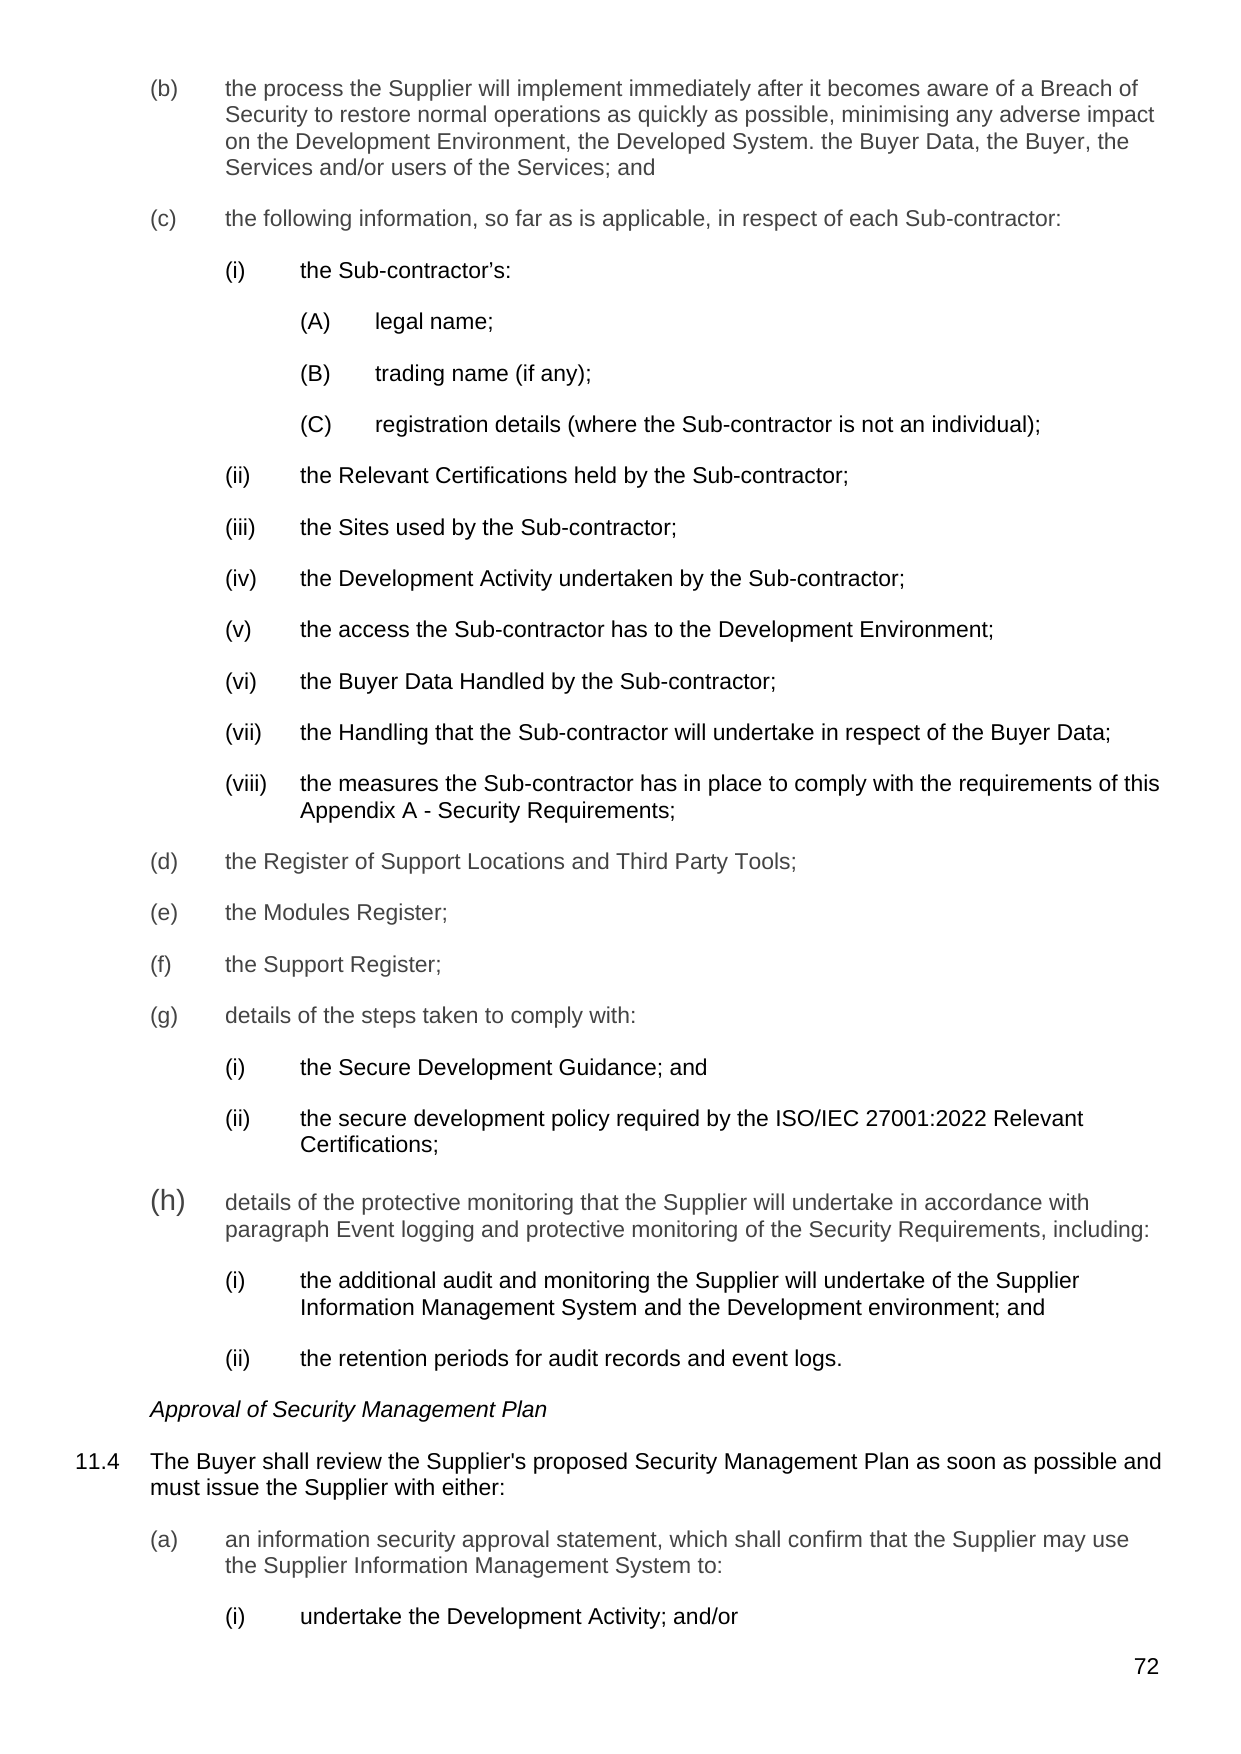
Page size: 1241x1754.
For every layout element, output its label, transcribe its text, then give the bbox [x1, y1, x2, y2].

subtitle an information security approval statement, which shall confirm that the Supplier may use the Supplier Information Management System to: [150, 1526, 1165, 1578]
subtitle the Register of Support Locations and Third Party Tools; [150, 848, 1165, 874]
subtitle the Secure Development Guidance; and [225, 1053, 1165, 1080]
subtitle the measures the Sub-contractor has in place to comply with the requirements of this Appendix A - Security Requirements; [225, 770, 1165, 823]
subtitle details of the steps taken to comply with: [150, 1002, 1165, 1028]
subtitle the additional audit and monitoring the Supplier will undertake of the Supplier Information Management System and the Development environment; and [225, 1267, 1165, 1320]
subtitle the process the Supplier will implement immediately after it becomes aware of a Breach of Security to restore normal operations as quickly as possible, minimising any adverse impact on the Development Environment, the Developed System. the Buyer Data, the Buyer, the Services and/or users of the Services; and [150, 75, 1165, 180]
subtitle the Development Activity undertaken by the Sub-contractor; [225, 565, 1165, 591]
subtitle the Support Register; [150, 951, 1165, 977]
subtitle legal name; [300, 308, 1165, 334]
subtitle details of the protective monitoring that the Supplier will undertake in accordance with paragraph 21 of the Security Requirements, including: [150, 1182, 1165, 1242]
subtitle the following information, so far as is applicable, in respect of each Sub-contractor: [150, 205, 1165, 232]
subtitle undertake the Development Activity; and/or [225, 1603, 1165, 1629]
subtitle The Buyer shall review the Supplier's proposed Security Management Plan as soon as possible and must issue the Supplier with either: [75, 1448, 1165, 1501]
subtitle the Relevant Certifications held by the Sub-contractor; [225, 462, 1165, 488]
subtitle trading name (if any); [300, 359, 1165, 386]
subtitle the secure development policy required by the ISO/IEC 27001:2022 Relevant Certifications; [225, 1105, 1165, 1157]
subtitle the Modules Register; [150, 899, 1165, 926]
subtitle the Buyer Data Handled by the Sub-contractor; [225, 668, 1165, 694]
subtitle the retention periods for audit records and event logs. [225, 1345, 1165, 1371]
subtitle the Handling that the Sub-contractor will undertake in respect of the Buyer Data; [225, 719, 1165, 745]
subtitle the Sub-contractor’s: [225, 257, 1165, 283]
subtitle registration details (where the Sub-contractor is not an individual); [300, 411, 1165, 437]
subtitle the access the Sub-contractor has to the Development Environment; [225, 616, 1165, 643]
list Approval of Security Management Plan [150, 1396, 1165, 1423]
subtitle the Sites used by the Sub-contractor; [225, 513, 1165, 540]
